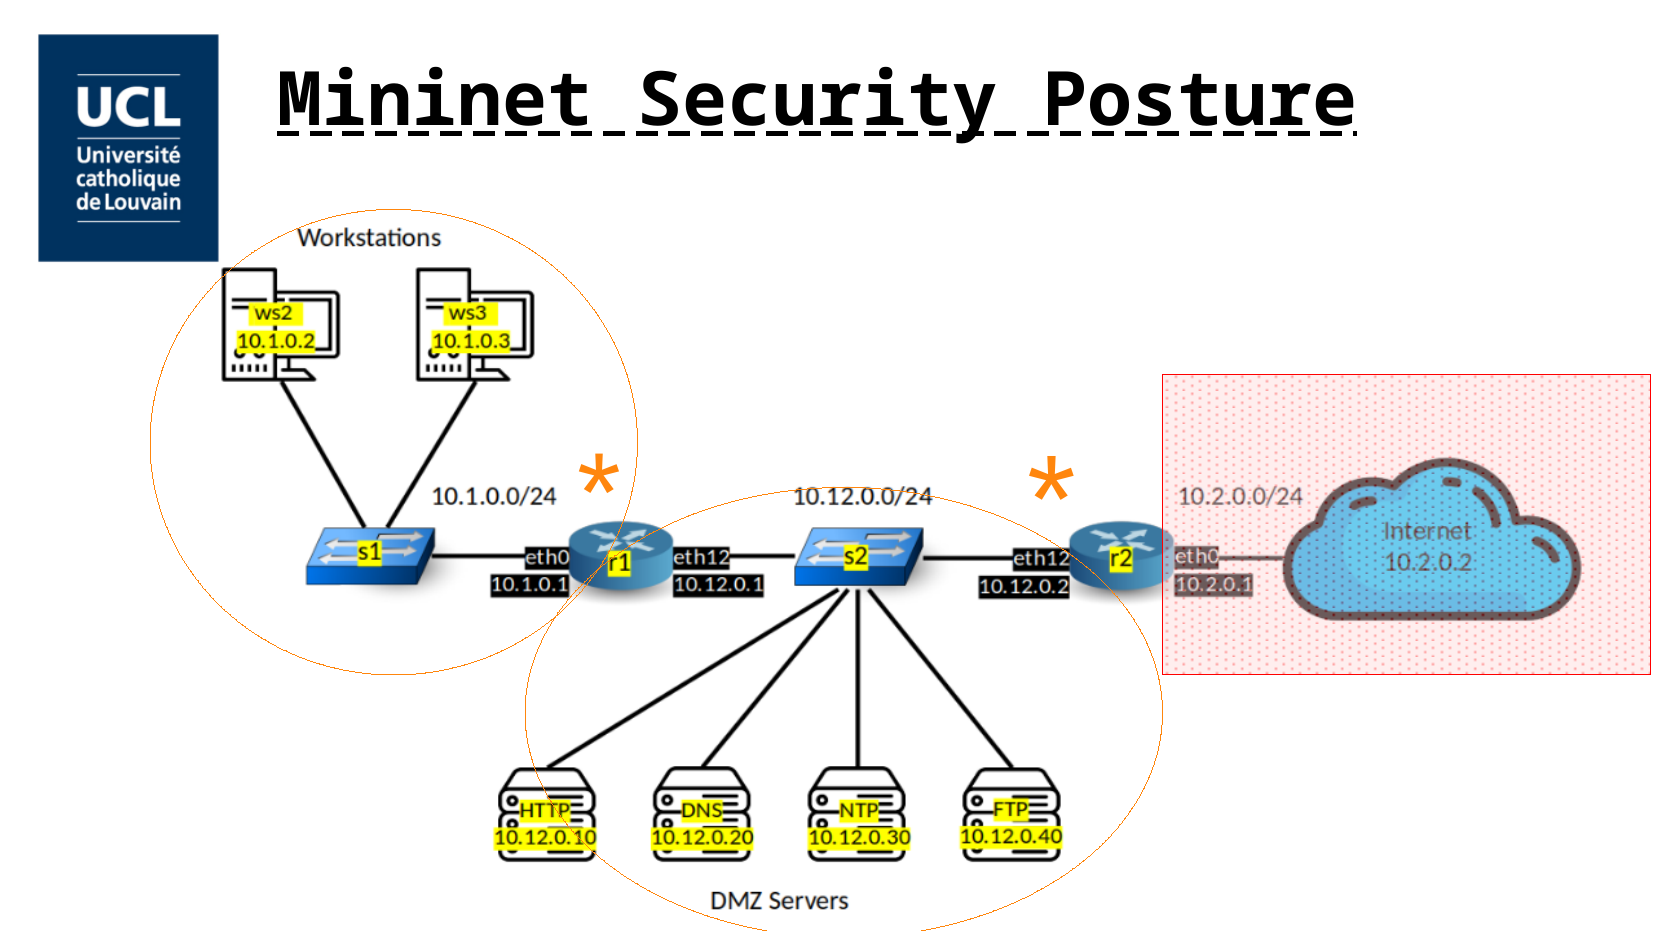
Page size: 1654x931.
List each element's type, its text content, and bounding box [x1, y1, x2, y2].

text_box [1163, 375, 1650, 675]
text_box * [1012, 422, 1088, 577]
picture [37, 33, 1613, 931]
text_box Mininet Security Posture [262, 37, 1576, 128]
text_box * [562, 422, 638, 563]
